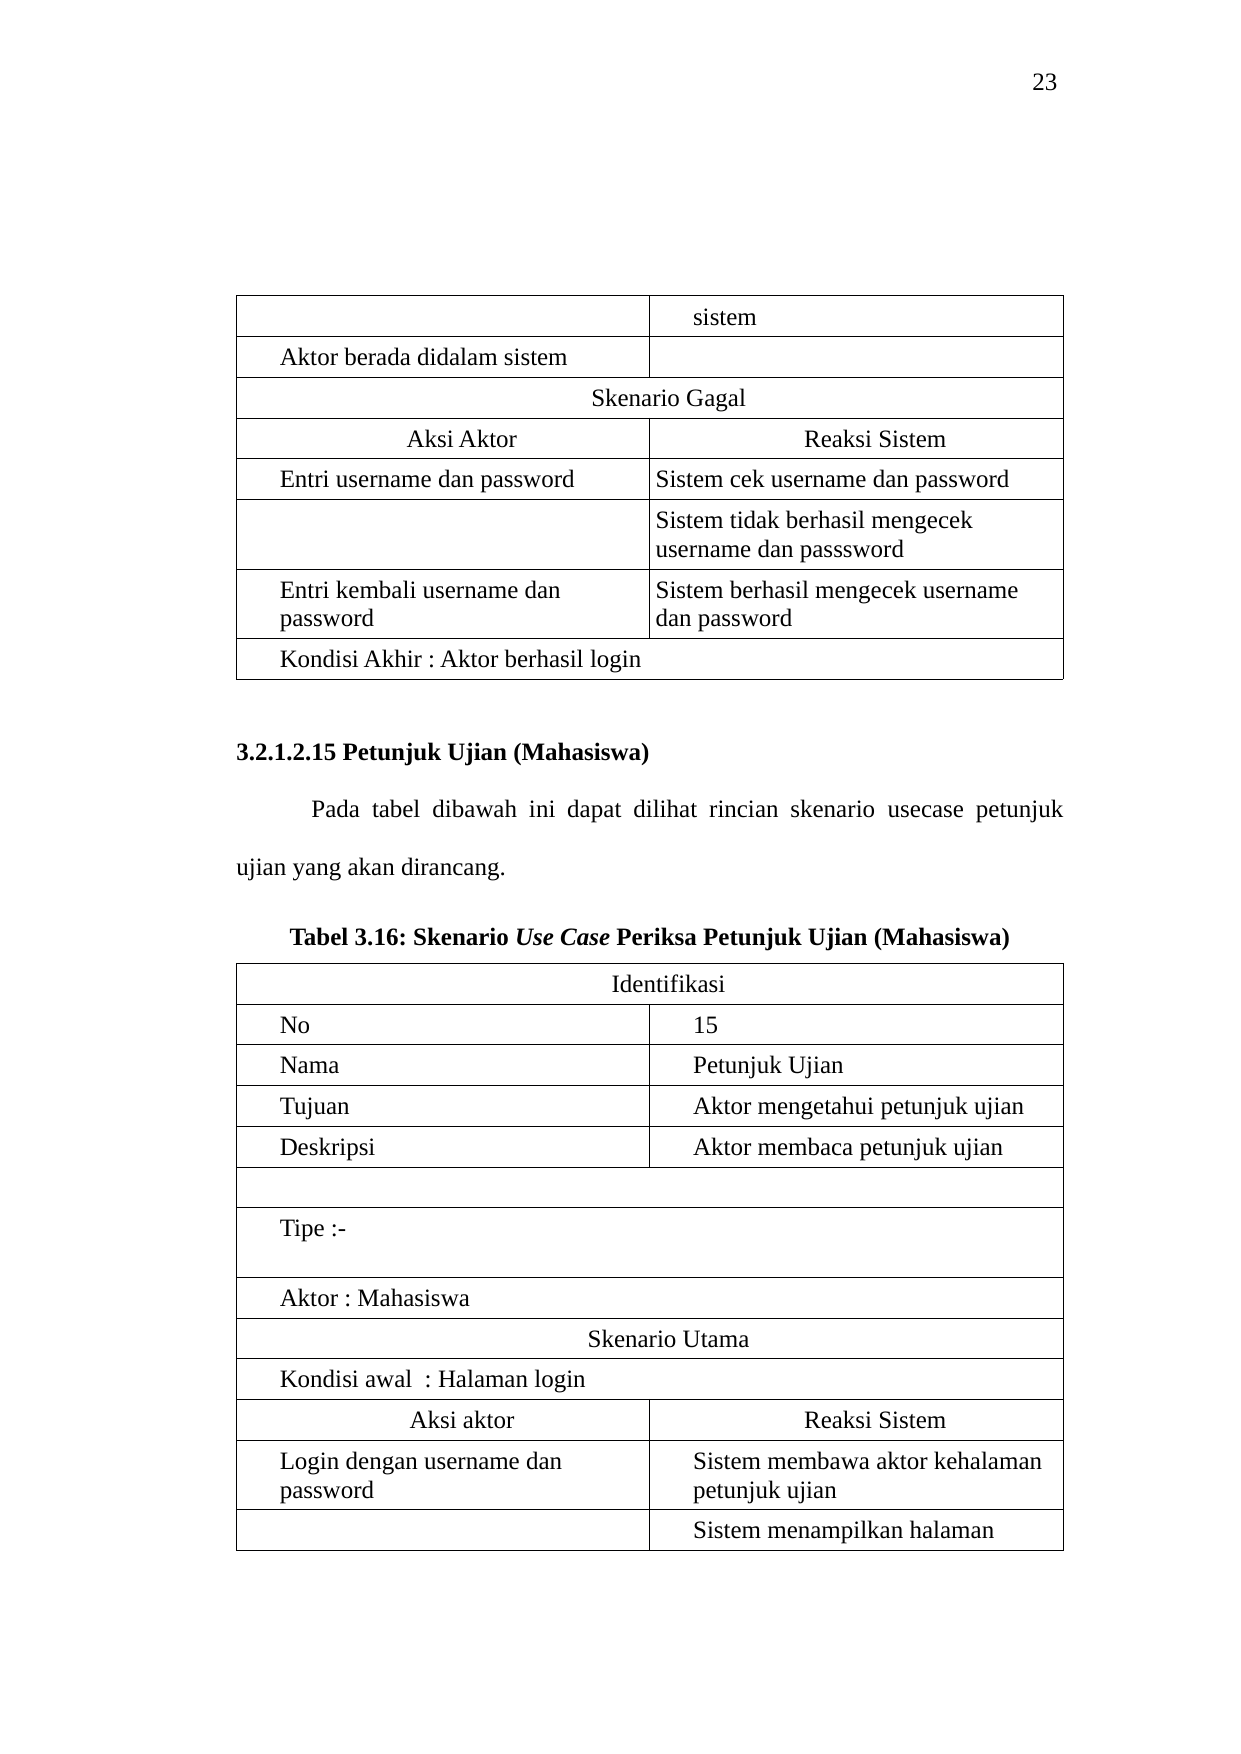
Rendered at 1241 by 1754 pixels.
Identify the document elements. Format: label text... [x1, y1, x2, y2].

table_cell Entri kembali username dan password [237, 570, 649, 638]
table_cell No [237, 1005, 649, 1044]
table_cell Sistem berhasil mengecek username dan password [650, 570, 1063, 638]
table_cell 15 [650, 1005, 1063, 1044]
table_cell sistem [650, 296, 1063, 336]
table_cell Aksi aktor [237, 1400, 649, 1440]
table_cell Sistem cek username dan password [650, 459, 1063, 499]
table_cell Aktor membaca petunjuk ujian [650, 1127, 1063, 1167]
table_cell Sistem membawa aktor kehalaman petunjuk ujian [650, 1441, 1063, 1509]
table_cell [237, 1168, 1063, 1207]
table_cell Sistem tidak berhasil mengecek username dan passsword [650, 500, 1063, 568]
table_cell Aksi Aktor [237, 419, 649, 458]
subtitle 3.2.1.2.15 Petunjuk Ujian (Mahasiswa) [236, 737, 1063, 765]
table_cell Tipe :- [237, 1208, 1063, 1277]
text Tabel 3.16: Skenario Use Case Periksa Petunjuk Ujian (Mahasiswa) [236, 922, 1063, 950]
table_cell Deskripsi [237, 1127, 649, 1167]
text Pada tabel dibawah ini dapat dilihat rincian skenario usecase petunjuk ujian yang akan dirancang. [236, 794, 1063, 880]
table_cell Entri username dan password [237, 459, 649, 499]
table_cell [237, 1510, 649, 1550]
table_cell Login dengan username dan password [237, 1441, 649, 1509]
table_cell Nama [237, 1045, 649, 1085]
table_cell Aktor berada didalam sistem [237, 337, 649, 377]
table_cell Skenario Gagal [237, 378, 1063, 417]
table_cell Tujuan [237, 1086, 649, 1126]
table_cell [650, 337, 1063, 377]
table_cell Aktor : Mahasiswa [237, 1278, 1063, 1317]
table_header Identifikasi [237, 964, 1063, 1004]
table_cell Kondisi awal : Halaman login [237, 1359, 1063, 1399]
table_cell Sistem menampilkan halaman [650, 1510, 1063, 1550]
table_cell Reaksi Sistem [650, 1400, 1063, 1440]
table_cell Reaksi Sistem [650, 419, 1063, 458]
table_cell Kondisi Akhir : Aktor berhasil login [237, 639, 1063, 679]
table_cell [237, 500, 649, 568]
table_cell [237, 296, 649, 336]
table_cell Aktor mengetahui petunjuk ujian [650, 1086, 1063, 1126]
table_cell Petunjuk Ujian [650, 1045, 1063, 1085]
table_cell Skenario Utama [237, 1319, 1063, 1358]
